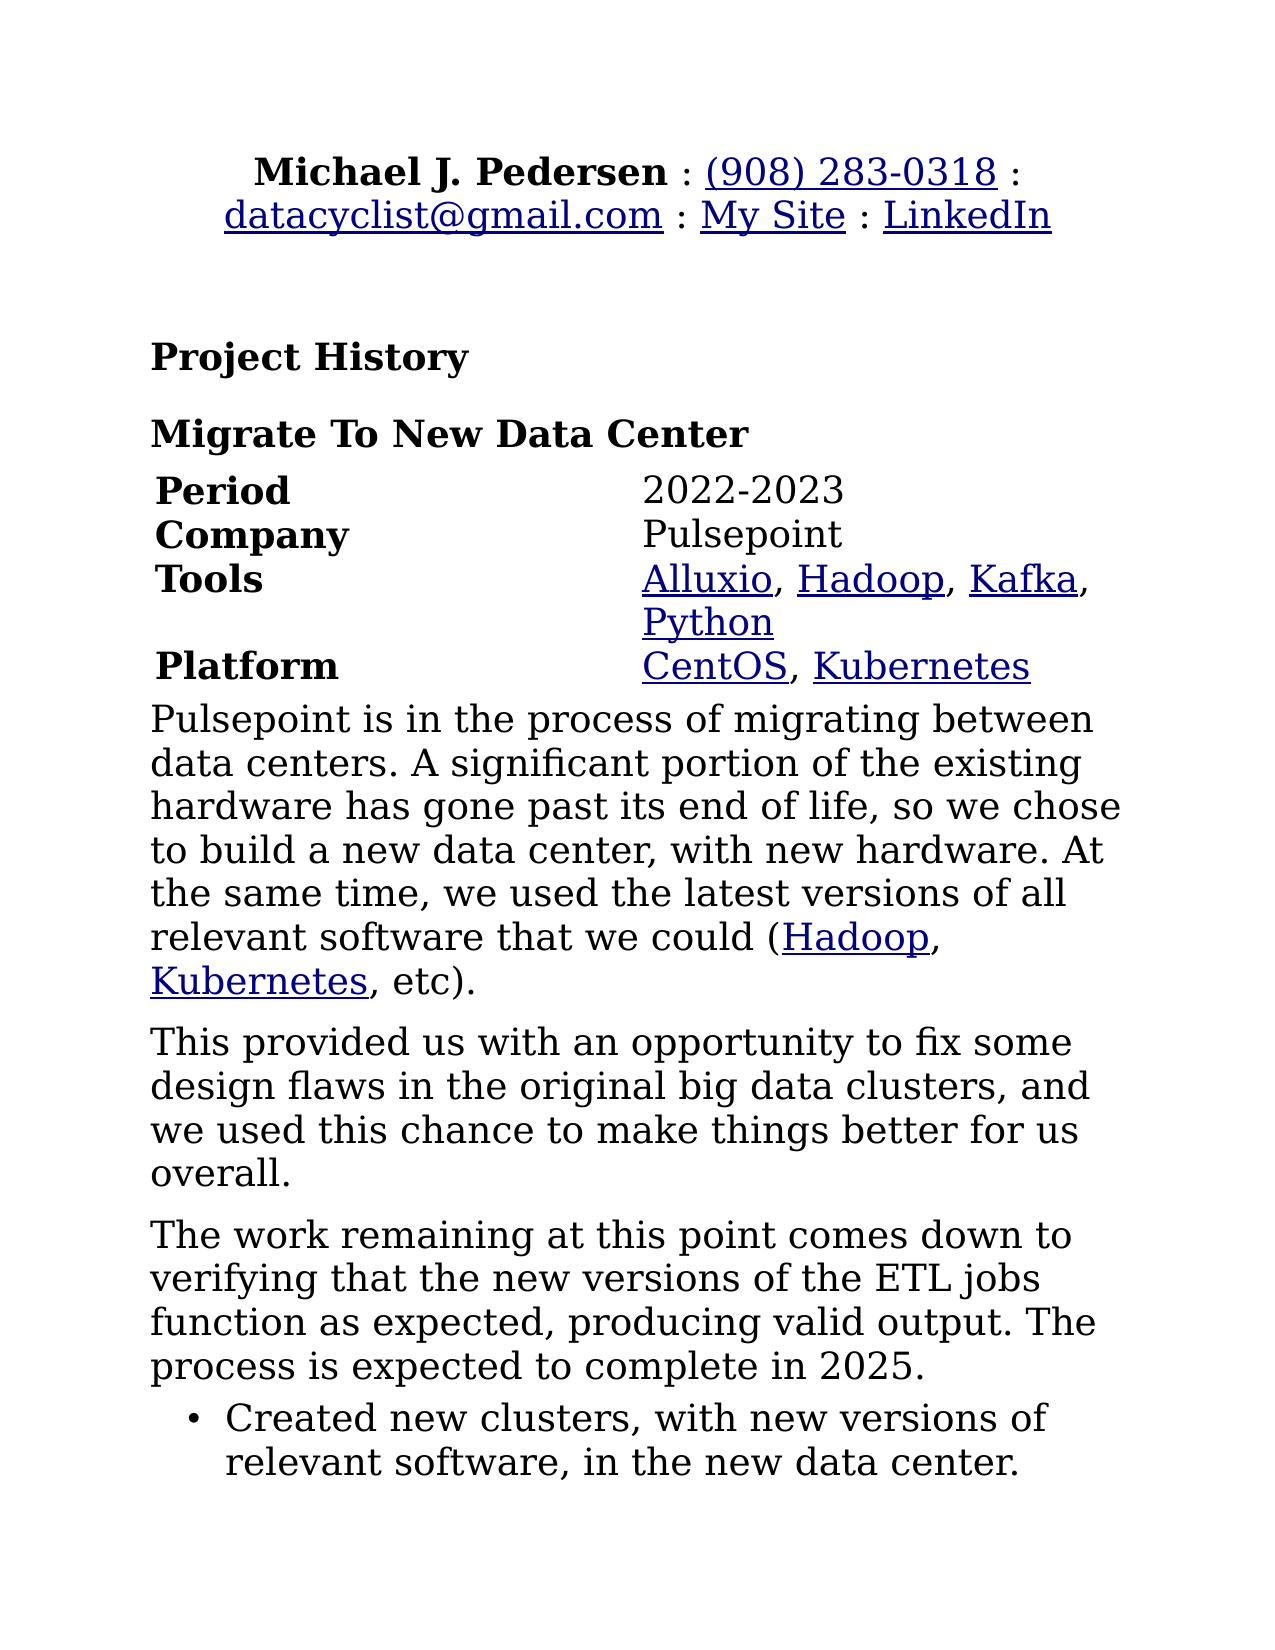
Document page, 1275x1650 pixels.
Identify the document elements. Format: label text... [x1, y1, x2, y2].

table_header 2022-2023 [638, 469, 1125, 513]
table_cell Platform [150, 645, 637, 688]
text This provided us with an opportunity to fix some design flaws in the original big data clusters, and we used this chance to make things better for us overall. [150, 1021, 1125, 1196]
table_cell Tools [150, 557, 637, 644]
subtitle Project History [150, 335, 1125, 379]
table_cell Pulsepoint [638, 513, 1125, 557]
table_cell CentOS, Kubernetes [638, 645, 1125, 688]
text The work remaining at this point comes down to verifying that the new versions of the ETL jobs function as expected, producing valid output. The process is expected to complete in 2025. [150, 1213, 1125, 1388]
list Created new clusters, with new versions of relevant software, in the new data center. [187, 1397, 1125, 1484]
table_cell Alluxio, Hadoop, Kafka, Python [638, 557, 1125, 644]
text Pulsepoint is in the process of migrating between data centers. A significant portion of the existing hardware has gone past its end of life, so we chose to build a new data center, with new hardware. At the same time, we used the latest versions of all relevant software that we could (Hadoop, Kubernetes, etc). [150, 697, 1125, 1003]
table_cell Company [150, 513, 637, 557]
subtitle Migrate To New Data Center [150, 412, 1125, 457]
table_header Period [150, 469, 637, 513]
